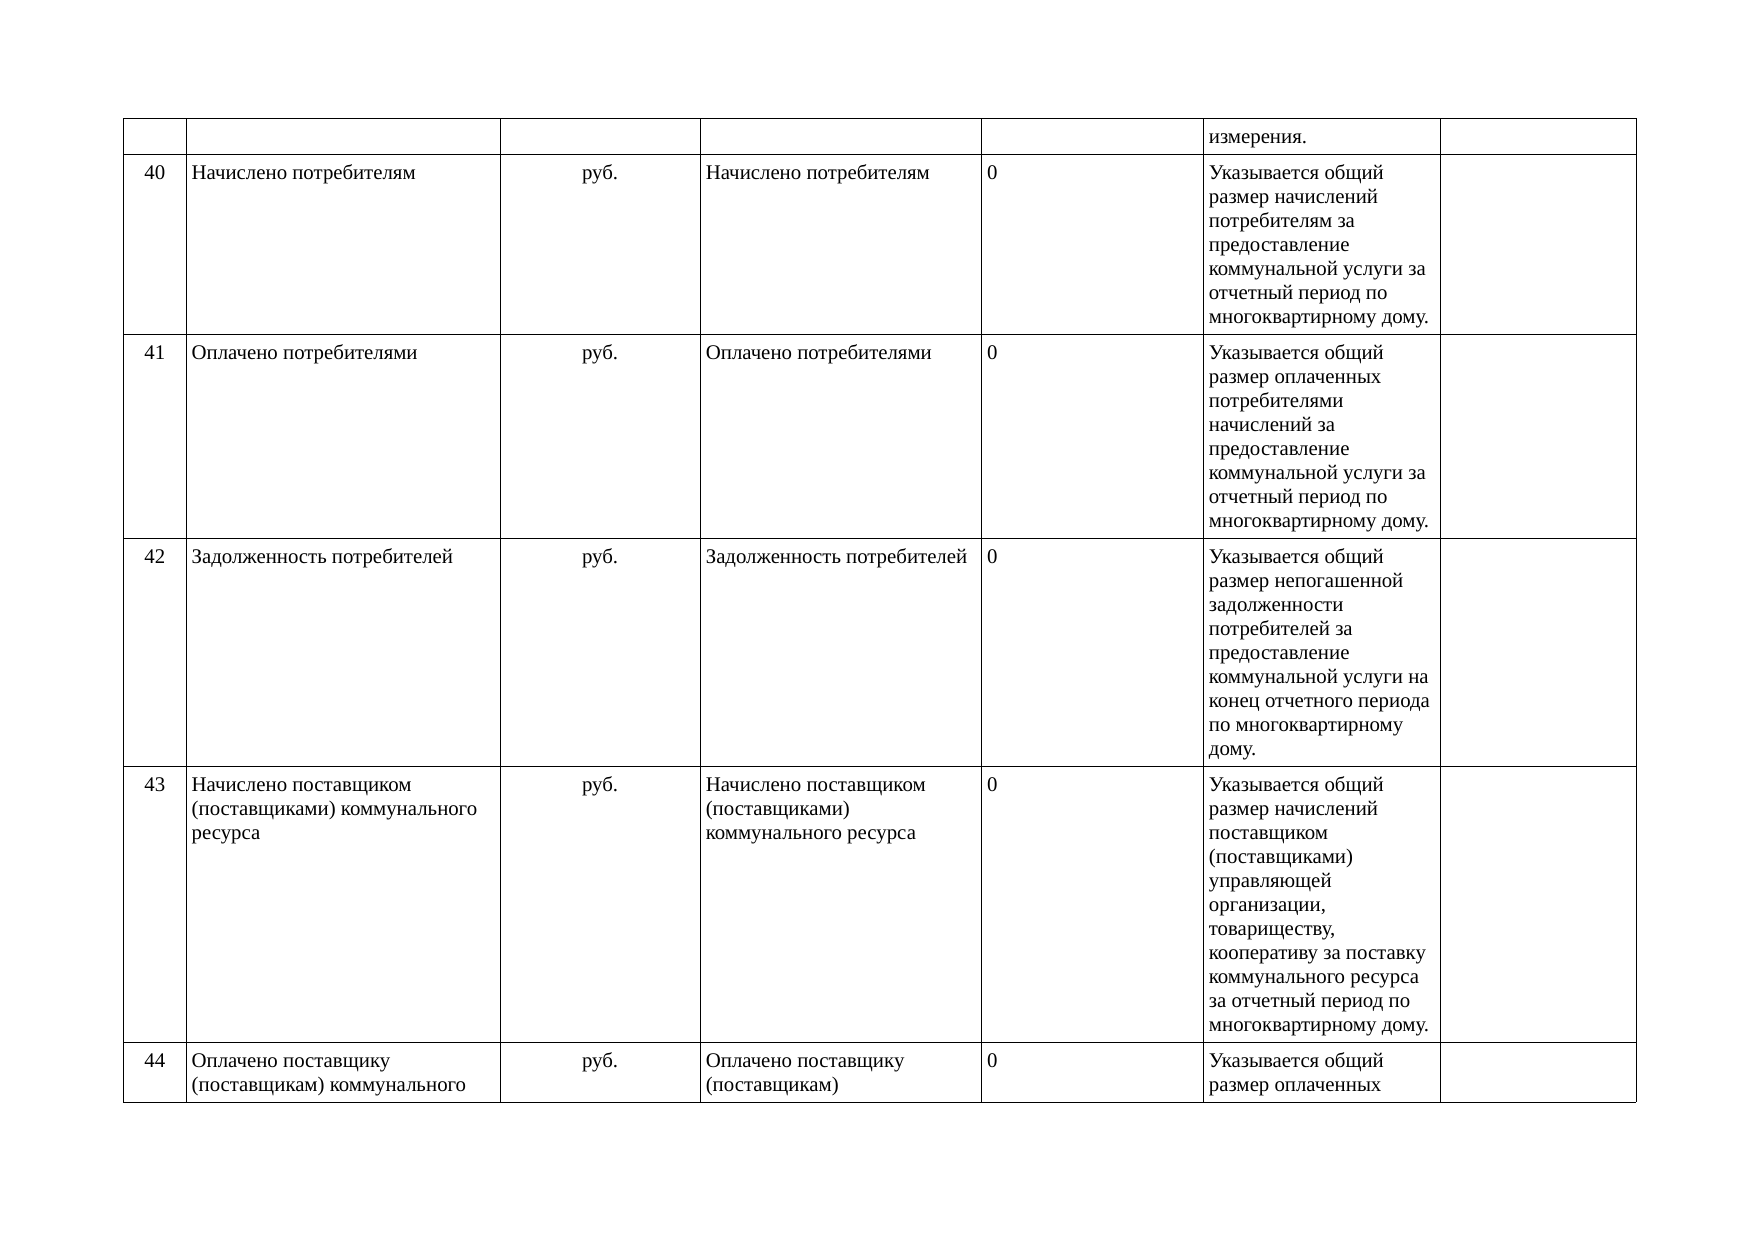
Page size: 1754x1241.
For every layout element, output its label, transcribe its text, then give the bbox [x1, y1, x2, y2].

table_cell 0 [982, 155, 1203, 334]
table_cell Задолженность потребителей [187, 539, 500, 766]
table_cell измерения. [1204, 119, 1440, 154]
table_cell Начислено поставщиком (поставщиками) коммунального ресурса [187, 767, 500, 1042]
table_cell Начислено потребителям [187, 155, 500, 334]
table_cell [1441, 767, 1636, 1042]
table_cell 41 [124, 335, 186, 538]
table_cell 0 [982, 539, 1203, 766]
table_cell 0 [982, 1043, 1203, 1102]
table_cell Оплачено поставщику (поставщикам) коммунального [187, 1043, 500, 1102]
table_cell руб. [501, 539, 700, 766]
table_cell Задолженность потребителей [701, 539, 981, 766]
table_cell [701, 119, 981, 154]
table_cell Начислено поставщиком (поставщиками) коммунального ресурса [701, 767, 981, 1042]
table_cell 42 [124, 539, 186, 766]
table_cell 0 [982, 335, 1203, 538]
table_cell руб. [501, 1043, 700, 1102]
table_cell 0 [982, 767, 1203, 1042]
table_cell [1441, 335, 1636, 538]
table_cell [1441, 539, 1636, 766]
table_cell [187, 119, 500, 154]
table_cell Указывается общий размер оплаченных потребителями начислений за предоставление коммунальной услуги за отчетный период по многоквартирному дому. [1204, 335, 1440, 538]
table_cell Указывается общий размер оплаченных [1204, 1043, 1440, 1102]
table_cell Оплачено поставщику (поставщикам) [701, 1043, 981, 1102]
table_cell [1441, 119, 1636, 154]
table_cell 40 [124, 155, 186, 334]
table_cell руб. [501, 767, 700, 1042]
table_cell [1441, 155, 1636, 334]
table_cell Оплачено потребителями [187, 335, 500, 538]
table_cell Указывается общий размер начислений потребителям за предоставление коммунальной услуги за отчетный период по многоквартирному дому. [1204, 155, 1440, 334]
table_cell 43 [124, 767, 186, 1042]
table_cell руб. [501, 155, 700, 334]
table_cell Начислено потребителям [701, 155, 981, 334]
table_cell Оплачено потребителями [701, 335, 981, 538]
table_cell 44 [124, 1043, 186, 1102]
table_cell [1441, 1043, 1636, 1102]
table_cell [124, 119, 186, 154]
table_cell [501, 119, 700, 154]
table_cell [982, 119, 1203, 154]
table_cell Указывается общий размер непогашенной задолженности потребителей за предоставление коммунальной услуги на конец отчетного периода по многоквартирному дому. [1204, 539, 1440, 766]
table_cell руб. [501, 335, 700, 538]
table_cell Указывается общий размер начислений поставщиком (поставщиками) управляющей организации, товариществу, кооперативу за поставку коммунального ресурса за отчетный период по многоквартирному дому. [1204, 767, 1440, 1042]
